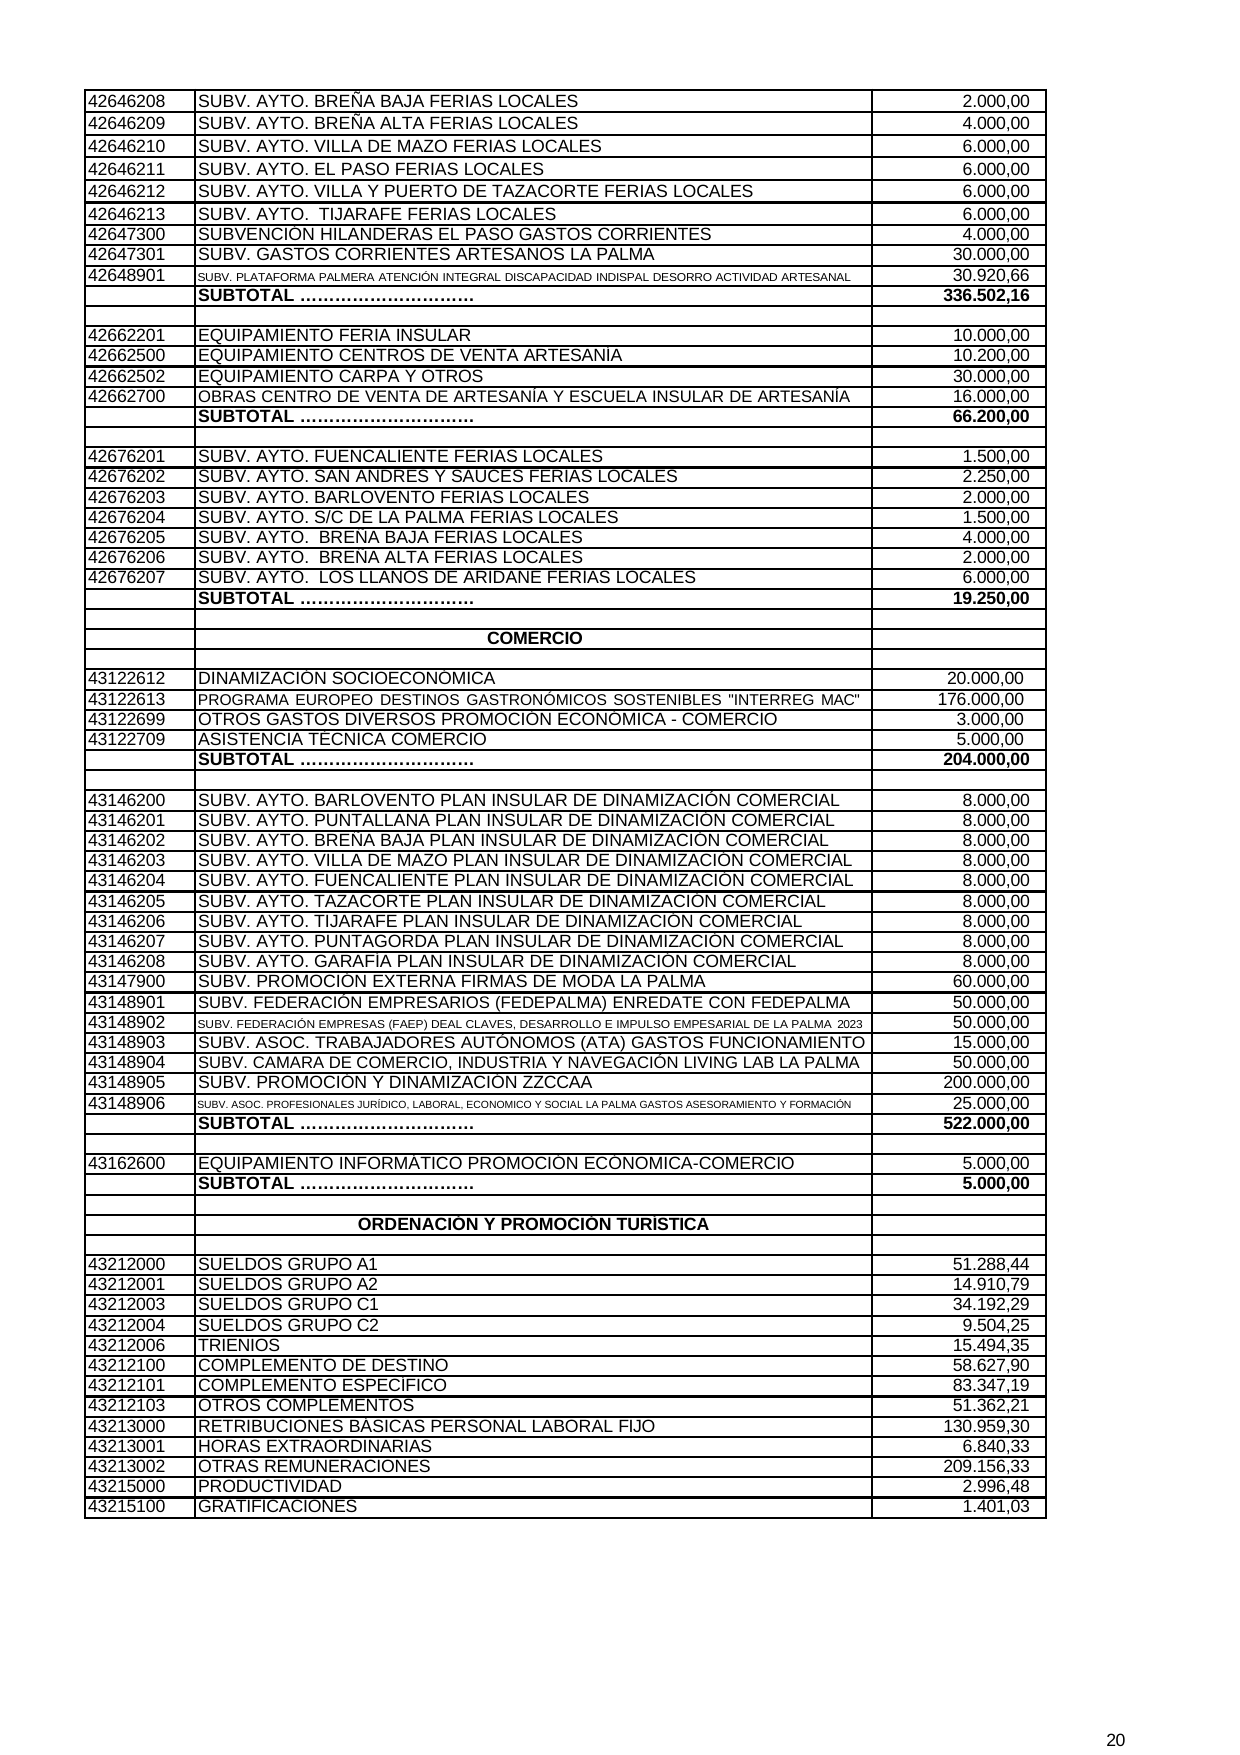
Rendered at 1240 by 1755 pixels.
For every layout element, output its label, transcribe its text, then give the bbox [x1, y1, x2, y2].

table_cell 9.504,25 [873, 1317, 1045, 1335]
table_cell SUBV. AYTO. BREÑA BAJA PLAN INSULAR DE DINAMIZACIÓN COMERCIAL [196, 832, 871, 850]
table_cell [873, 610, 1045, 628]
table_cell 42648901 [86, 267, 194, 285]
table_cell 43212004 [86, 1317, 194, 1335]
table_cell SUBV. AYTO. BREÑA ALTA FERIAS LOCALES [196, 549, 871, 567]
table_cell [873, 1236, 1045, 1254]
table_cell HORAS EXTRAORDINARIAS [196, 1438, 871, 1456]
table_cell 42646213 [86, 204, 194, 224]
table_cell 15.494,35 [873, 1337, 1045, 1355]
table_cell 42662201 [86, 327, 194, 345]
table_cell 4.000,00 [873, 113, 1045, 134]
table_cell 204.000,00 [873, 751, 1045, 769]
table_cell SUBV. AYTO. VILLA DE MAZO PLAN INSULAR DE DINAMIZACIÓN COMERCIAL [196, 852, 871, 870]
table_cell [86, 1175, 194, 1193]
table_cell 10.200,00 [873, 347, 1045, 365]
table_cell 6.000,00 [873, 570, 1045, 588]
table_cell SUBV. AYTO. TIJARAFE PLAN INSULAR DE DINAMIZACIÓN COMERCIAL [196, 913, 871, 931]
table_cell SUBV. PROMOCIÓN Y DINAMIZACIÓN ZZCCAA [196, 1074, 871, 1092]
table_cell 14.910,79 [873, 1276, 1045, 1294]
table_cell 6.000,00 [873, 136, 1045, 156]
table_cell 8.000,00 [873, 893, 1045, 911]
table_cell 19.250,00 [873, 590, 1045, 608]
table_cell SUBV. AYTO. SAN ANDRES Y SAUCES FERIAS LOCALES [196, 469, 871, 487]
table_cell 4.000,00 [873, 529, 1045, 547]
table_cell COMPLEMENTO DE DESTINO [196, 1357, 871, 1375]
table_cell 2.996,48 [873, 1478, 1045, 1496]
table_cell 43146201 [86, 812, 194, 830]
table_cell [196, 307, 871, 325]
table_header SUBV. AYTO. BREÑA BAJA FERIAS LOCALES [196, 91, 871, 111]
table_cell SUBV. AYTO. TAZACORTE PLAN INSULAR DE DINAMIZACIÓN COMERCIAL [196, 893, 871, 911]
table_cell 42676206 [86, 549, 194, 567]
table_cell 58.627,90 [873, 1357, 1045, 1375]
table_cell 43146205 [86, 893, 194, 911]
table_cell 42676207 [86, 570, 194, 588]
table_cell [196, 771, 871, 789]
table_cell GRATIFICACIONES [196, 1499, 871, 1517]
table_cell COMERCIO [196, 630, 871, 648]
table_cell [873, 630, 1045, 648]
table_cell 43122612 [86, 670, 194, 688]
table_cell [86, 751, 194, 769]
table_cell 2.250,00 [873, 469, 1045, 487]
table_cell 43212100 [86, 1357, 194, 1375]
table_cell 51.288,44 [873, 1256, 1045, 1274]
table_cell 43213001 [86, 1438, 194, 1456]
table_cell [873, 1196, 1045, 1213]
table_cell ORDENACIÓN Y PROMOCIÓN TURÍSTICA [196, 1216, 871, 1234]
table_cell [196, 1196, 871, 1213]
table_cell 43147900 [86, 973, 194, 991]
table_cell 30.000,00 [873, 246, 1045, 264]
table_cell [86, 287, 194, 305]
table_cell SUELDOS GRUPO A1 [196, 1256, 871, 1274]
table_cell 50.000,00 [873, 994, 1045, 1012]
table_cell SUBV. PROMOCIÓN EXTERNA FIRMAS DE MODA LA PALMA [196, 973, 871, 991]
table_cell SUBTOTAL ………………………… [196, 408, 871, 426]
table_cell 1.500,00 [873, 509, 1045, 527]
table_cell 5.000,00 [873, 1175, 1045, 1193]
table_cell SUBV. GASTOS CORRIENTES ARTESANOS LA PALMA [196, 246, 871, 264]
table_cell 43162600 [86, 1155, 194, 1173]
table_cell 43146207 [86, 933, 194, 951]
table_cell OTRAS REMUNERACIONES [196, 1458, 871, 1476]
table_header 2.000,00 [873, 91, 1045, 111]
table_cell 42646212 [86, 181, 194, 201]
table_cell 8.000,00 [873, 812, 1045, 830]
table_cell 34.192,29 [873, 1296, 1045, 1314]
table_cell SUBV. ASOC. PROFESIONALES JURÍDICO, LABORAL, ECONOMICO Y SOCIAL LA PALMA GASTOS ASESORAMIENTO Y FORMACIÓN [196, 1095, 871, 1113]
table_cell 43212006 [86, 1337, 194, 1355]
table_cell 43146204 [86, 872, 194, 890]
table_cell [196, 610, 871, 628]
table_cell 43146200 [86, 791, 194, 809]
table_cell 43146208 [86, 953, 194, 971]
table_cell 1.401,03 [873, 1499, 1045, 1517]
table_cell OBRAS CENTRO DE VENTA DE ARTESANÍA Y ESCUELA INSULAR DE ARTESANÍA [196, 388, 871, 406]
table_cell 42676205 [86, 529, 194, 547]
table_cell SUBTOTAL ………………………… [196, 1175, 871, 1193]
table_cell SUBV. AYTO. S/C DE LA PALMA FERIAS LOCALES [196, 509, 871, 527]
table_cell 1.500,00 [873, 448, 1045, 466]
table_cell SUBV. AYTO. EL PASO FERIAS LOCALES [196, 158, 871, 179]
table_cell [196, 650, 871, 668]
table_cell SUBV. AYTO. VILLA Y PUERTO DE TAZACORTE FERIAS LOCALES [196, 181, 871, 201]
table_cell [86, 408, 194, 426]
table_cell 10.000,00 [873, 327, 1045, 345]
table_cell 43148903 [86, 1034, 194, 1052]
table_cell DINAMIZACIÓN SOCIOECONÓMICA [196, 670, 871, 688]
table_cell SUBV. AYTO. BARLOVENTO FERIAS LOCALES [196, 489, 871, 507]
table_cell OTROS COMPLEMENTOS [196, 1398, 871, 1416]
table_cell SUELDOS GRUPO A2 [196, 1276, 871, 1294]
table_cell 8.000,00 [873, 933, 1045, 951]
table_cell SUBV. FEDERACIÓN EMPRESARIOS (FEDEPALMA) ENREDATE CON FEDEPALMA [196, 994, 871, 1012]
table_cell 2.000,00 [873, 549, 1045, 567]
table_cell 3.000,00 [873, 711, 1045, 729]
table_cell SUBV. AYTO. VILLA DE MAZO FERIAS LOCALES [196, 136, 871, 156]
table_cell [86, 610, 194, 628]
table_cell 43122613 [86, 691, 194, 709]
table_cell EQUIPAMIENTO CENTROS DE VENTA ARTESANÍA [196, 347, 871, 365]
table_cell 50.000,00 [873, 1014, 1045, 1032]
table_cell [86, 307, 194, 325]
table_cell SUBV. AYTO. TIJARAFE FERIAS LOCALES [196, 204, 871, 224]
table_cell 83.347,19 [873, 1377, 1045, 1395]
table_cell 43146206 [86, 913, 194, 931]
table_cell 2.000,00 [873, 489, 1045, 507]
table_cell 42647301 [86, 246, 194, 264]
table_cell OTROS GASTOS DIVERSOS PROMOCIÓN ECONÓMICA - COMERCIO [196, 711, 871, 729]
table_cell 130.959,30 [873, 1418, 1045, 1436]
table_cell SUBV. AYTO. PUNTALLANA PLAN INSULAR DE DINAMIZACIÓN COMERCIAL [196, 812, 871, 830]
table_cell 8.000,00 [873, 953, 1045, 971]
table_cell 5.000,00 [873, 1155, 1045, 1173]
table_cell 25.000,00 [873, 1095, 1045, 1113]
table_cell 43212000 [86, 1256, 194, 1274]
table_cell EQUIPAMIENTO INFORMÁTICO PROMOCIÓN ECÓNOMICA-COMERCIO [196, 1155, 871, 1173]
table_cell 42662700 [86, 388, 194, 406]
table_cell [873, 307, 1045, 325]
table_cell [873, 1135, 1045, 1153]
table_cell 66.200,00 [873, 408, 1045, 426]
table_cell 30.920,66 [873, 267, 1045, 285]
table_cell 43215000 [86, 1478, 194, 1496]
table_cell SUELDOS GRUPO C2 [196, 1317, 871, 1335]
table_cell 6.000,00 [873, 158, 1045, 179]
table_cell 43212103 [86, 1398, 194, 1416]
table_cell 43148904 [86, 1054, 194, 1072]
table_cell [86, 1135, 194, 1153]
table_cell 8.000,00 [873, 913, 1045, 931]
table_cell [86, 650, 194, 668]
table_cell SUBV. AYTO. BREÑA BAJA FERIAS LOCALES [196, 529, 871, 547]
table_cell 42676203 [86, 489, 194, 507]
table_cell SUBV. AYTO. BREÑA ALTA FERIAS LOCALES [196, 113, 871, 134]
table_cell COMPLEMENTO ESPECÍFICO [196, 1377, 871, 1395]
table_cell SUBV. CAMARA DE COMERCIO, INDUSTRIA Y NAVEGACIÓN LIVING LAB LA PALMA [196, 1054, 871, 1072]
table_cell 4.000,00 [873, 226, 1045, 244]
table_cell SUBTOTAL ………………………… [196, 751, 871, 769]
table_cell [86, 771, 194, 789]
table_cell 522.000,00 [873, 1115, 1045, 1133]
table_cell [86, 1236, 194, 1254]
table_cell 60.000,00 [873, 973, 1045, 991]
table_cell 42646211 [86, 158, 194, 179]
table_cell 42662500 [86, 347, 194, 365]
table_cell 43212003 [86, 1296, 194, 1314]
table_cell SUBV. AYTO. LOS LLANOS DE ARIDANE FERIAS LOCALES [196, 570, 871, 588]
table_cell 43148906 [86, 1095, 194, 1113]
table_cell SUBTOTAL ………………………… [196, 287, 871, 305]
table_cell 43148905 [86, 1074, 194, 1092]
table_cell 8.000,00 [873, 832, 1045, 850]
table_cell 42676204 [86, 509, 194, 527]
table_cell SUBTOTAL ………………………… [196, 1115, 871, 1133]
table_cell 43213002 [86, 1458, 194, 1476]
table_cell 42647300 [86, 226, 194, 244]
table_cell 176.000,00 [873, 691, 1045, 709]
table_cell 42662502 [86, 368, 194, 386]
table_cell RETRIBUCIONES BÁSICAS PERSONAL LABORAL FIJO [196, 1418, 871, 1436]
table_cell [86, 630, 194, 648]
table_cell 8.000,00 [873, 852, 1045, 870]
table_cell 43146202 [86, 832, 194, 850]
table_cell SUELDOS GRUPO C1 [196, 1296, 871, 1314]
table_cell [196, 1236, 871, 1254]
table_cell 42646209 [86, 113, 194, 134]
table_cell [873, 1216, 1045, 1234]
table_cell 8.000,00 [873, 791, 1045, 809]
table_cell 8.000,00 [873, 872, 1045, 890]
table_cell 43213000 [86, 1418, 194, 1436]
table_cell SUBV. ASOC. TRABAJADORES AUTÓNOMOS (ATA) GASTOS FUNCIONAMIENTO [196, 1034, 871, 1052]
table_cell SUBVENCIÓN HILANDERAS EL PASO GASTOS CORRIENTES [196, 226, 871, 244]
table_cell 15.000,00 [873, 1034, 1045, 1052]
table_cell 16.000,00 [873, 388, 1045, 406]
table_cell 42676202 [86, 469, 194, 487]
table_cell 5.000,00 [873, 731, 1045, 749]
table_cell 43148902 [86, 1014, 194, 1032]
table_cell 6.000,00 [873, 181, 1045, 201]
table_cell 43122709 [86, 731, 194, 749]
table_cell [86, 1115, 194, 1133]
table_cell 43215100 [86, 1499, 194, 1517]
table_cell 6.000,00 [873, 204, 1045, 224]
table_cell [86, 1216, 194, 1234]
table_cell EQUIPAMIENTO CARPA Y OTROS [196, 368, 871, 386]
table_cell 43212001 [86, 1276, 194, 1294]
table_cell SUBTOTAL ………………………… [196, 590, 871, 608]
table_cell PRODUCTIVIDAD [196, 1478, 871, 1496]
table_cell 42646210 [86, 136, 194, 156]
table_cell SUBV. AYTO. PUNTAGORDA PLAN INSULAR DE DINAMIZACIÓN COMERCIAL [196, 933, 871, 951]
table_cell [196, 1135, 871, 1153]
table_cell 42676201 [86, 448, 194, 466]
table_cell 6.840,33 [873, 1438, 1045, 1456]
table_cell 20.000,00 [873, 670, 1045, 688]
table_cell [873, 771, 1045, 789]
table_cell 43122699 [86, 711, 194, 729]
table_header 42646208 [86, 91, 194, 111]
table_cell 30.000,00 [873, 368, 1045, 386]
table_cell EQUIPAMIENTO FERIA INSULAR [196, 327, 871, 345]
table_cell [873, 650, 1045, 668]
table_cell [86, 428, 194, 446]
table_cell PROGRAMA EUROPEO DESTINOS GASTRONÓMICOS SOSTENIBLES "INTERREG MAC" [196, 691, 871, 709]
table_cell SUBV. PLATAFORMA PALMERA ATENCIÓN INTEGRAL DISCAPACIDAD INDISPAL DESORRO ACTIVIDAD ARTESANAL [196, 267, 871, 285]
table_cell SUBV. AYTO. BARLOVENTO PLAN INSULAR DE DINAMIZACIÓN COMERCIAL [196, 791, 871, 809]
table_cell [86, 590, 194, 608]
table_cell 43148901 [86, 994, 194, 1012]
table_cell ASISTENCIA TÉCNICA COMERCIO [196, 731, 871, 749]
table_cell 43212101 [86, 1377, 194, 1395]
table_cell TRIENIOS [196, 1337, 871, 1355]
table_cell 50.000,00 [873, 1054, 1045, 1072]
table_cell SUBV. FEDERACIÓN EMPRESAS (FAEP) DEAL CLAVES, DESARROLLO E IMPULSO EMPESARIAL DE LA PALMA 2023 [196, 1014, 871, 1032]
table_cell 200.000,00 [873, 1074, 1045, 1092]
table_cell 209.156,33 [873, 1458, 1045, 1476]
table_cell 336.502,16 [873, 287, 1045, 305]
table_cell [196, 428, 871, 446]
table_cell SUBV. AYTO. GARAFÍA PLAN INSULAR DE DINAMIZACIÓN COMERCIAL [196, 953, 871, 971]
table_cell [86, 1196, 194, 1213]
table_cell 43146203 [86, 852, 194, 870]
table_cell [873, 428, 1045, 446]
table_cell 51.362,21 [873, 1398, 1045, 1416]
table_cell SUBV. AYTO. FUENCALIENTE PLAN INSULAR DE DINAMIZACIÓN COMERCIAL [196, 872, 871, 890]
table_cell SUBV. AYTO. FUENCALIENTE FERIAS LOCALES [196, 448, 871, 466]
